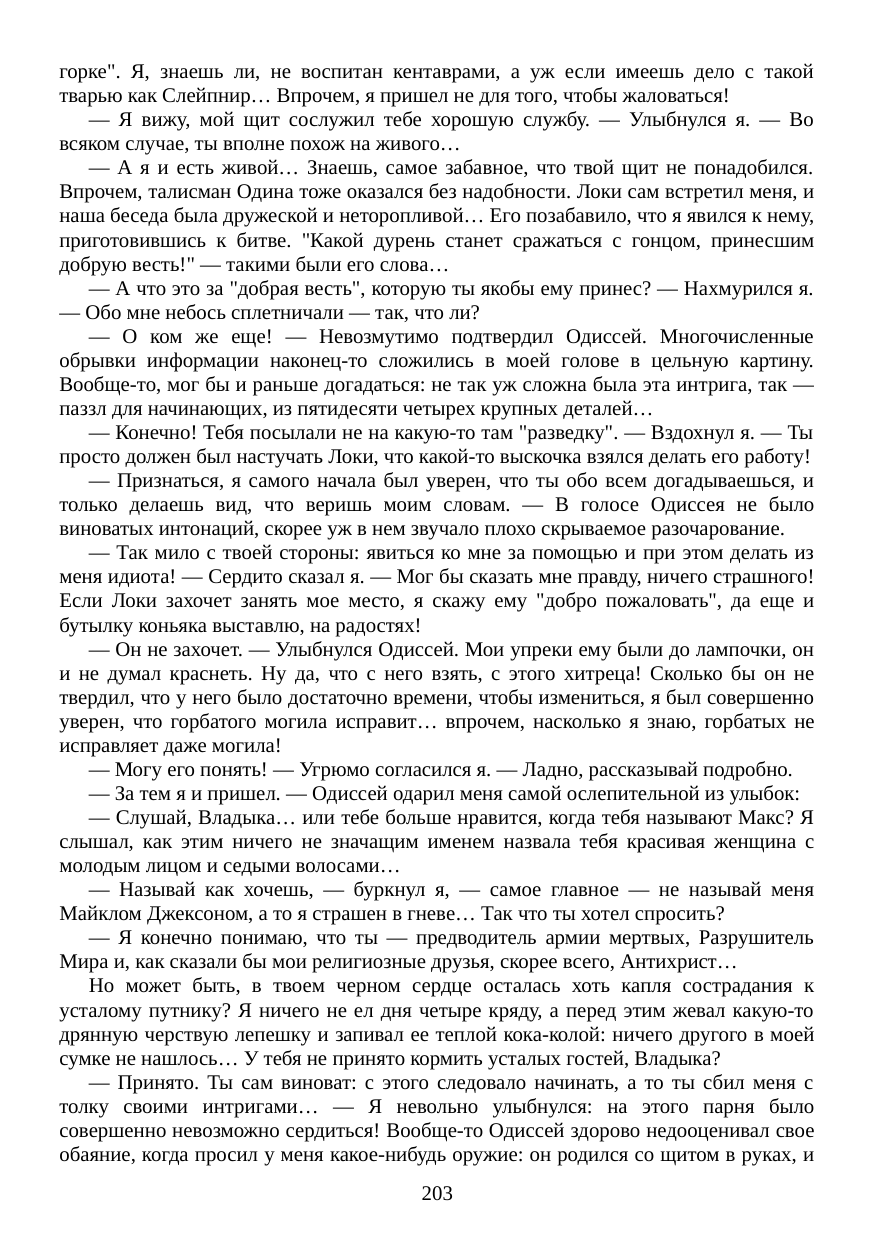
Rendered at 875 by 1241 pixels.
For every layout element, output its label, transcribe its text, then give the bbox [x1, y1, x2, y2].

text Но может быть, в твоем черном сердце осталась хоть капля сострадания к усталому путнику? Я ничего не ел дня четыре кряду, а перед этим жевал какую-то дрянную черствую лепешку и запивал ее теплой кока-колой: ничего другого в моей сумке не нашлось… У тебя не принято кормить усталых гостей, Владыка? [59, 973, 815, 1070]
text — Я конечно понимаю, что ты — предводитель армии мертвых, Разрушитель Мира и, как сказали бы мои религиозные друзья, скорее всего, Антихрист… [59, 925, 815, 973]
text — А что это за "добрая весть", которую ты якобы ему принес? — Нахмурился я. — Обо мне небось сплетничали — так, что ли? [59, 276, 815, 324]
text — Слушай, Владыка… или тебе больше нравится, когда тебя называют Макс? Я слышал, как этим ничего не значащим именем назвала тебя красивая женщина с молодым лицом и седыми волосами… [59, 805, 815, 877]
text — Я вижу, мой щит сослужил тебе хорошую службу. — Улыбнулся я. — Во всяком случае, ты вполне похож на живого… [59, 107, 815, 155]
text горке". Я, знаешь ли, не воспитан кентаврами, а уж если имеешь дело с такой тварью как Слейпнир… Впрочем, я пришел не для того, чтобы жаловаться! [59, 59, 815, 107]
text — Конечно! Тебя посылали не на какую-то там "разведку". — Вздохнул я. — Ты просто должен был настучать Локи, что какой-то выскочка взялся делать его работу! [59, 420, 815, 468]
text — Он не захочет. — Улыбнулся Одиссей. Мои упреки ему были до лампочки, он и не думал краснеть. Ну да, что с него взять, с этого хитреца! Сколько бы он не твердил, что у него было достаточно времени, чтобы измениться, я был совершенно уверен, что горбатого могила исправит… впрочем, насколько я знаю, горбатых не исправляет даже могила! [59, 637, 815, 757]
text — За тем я и пришел. — Одиссей одарил меня самой ослепительной из улыбок: [59, 781, 815, 805]
text — А я и есть живой… Знаешь, самое забавное, что твой щит не понадобился. Впрочем, талисман Одина тоже оказался без надобности. Локи сам встретил меня, и наша беседа была дружеской и неторопливой… Его позабавило, что я явился к нему, приготовившись к битве. "Какой дурень станет сражаться с гонцом, принесшим добрую весть!" — такими были его слова… [59, 155, 815, 276]
text — Признаться, я самого начала был уверен, что ты обо всем догадываешься, и только делаешь вид, что веришь моим словам. — В голосе Одиссея не было виноватых интонаций, скорее уж в нем звучало плохо скрываемое разочарование. [59, 468, 815, 540]
text — Могу его понять! — Угрюмо согласился я. — Ладно, рассказывай подробно. [59, 757, 815, 781]
text — Так мило с твоей стороны: явиться ко мне за помощью и при этом делать из меня идиота! — Сердито сказал я. — Мог бы сказать мне правду, ничего страшного! Если Локи захочет занять мое место, я скажу ему "добро пожаловать", да еще и бутылку коньяка выставлю, на радостях! [59, 540, 815, 637]
text — О ком же еще! — Невозмутимо подтвердил Одиссей. Многочисленные обрывки информации наконец-то сложились в моей голове в цельную картину. Вообще-то, мог бы и раньше догадаться: не так уж сложна была эта интрига, так — паззл для начинающих, из пятидесяти четырех крупных деталей… [59, 324, 815, 420]
text — Называй как хочешь, — буркнул я, — самое главное — не называй меня Майклом Джексоном, а то я страшен в гневе… Так что ты хотел спросить? [59, 877, 815, 925]
text — Принято. Ты сам виноват: с этого следовало начинать, а то ты сбил меня с толку своими интригами… — Я невольно улыбнулся: на этого парня было совершенно невозможно сердиться! Вообще-то Одиссей здорово недооценивал свое обаяние, когда просил у меня какое-нибудь оружие: он родился со щитом в руках, и [59, 1070, 815, 1166]
